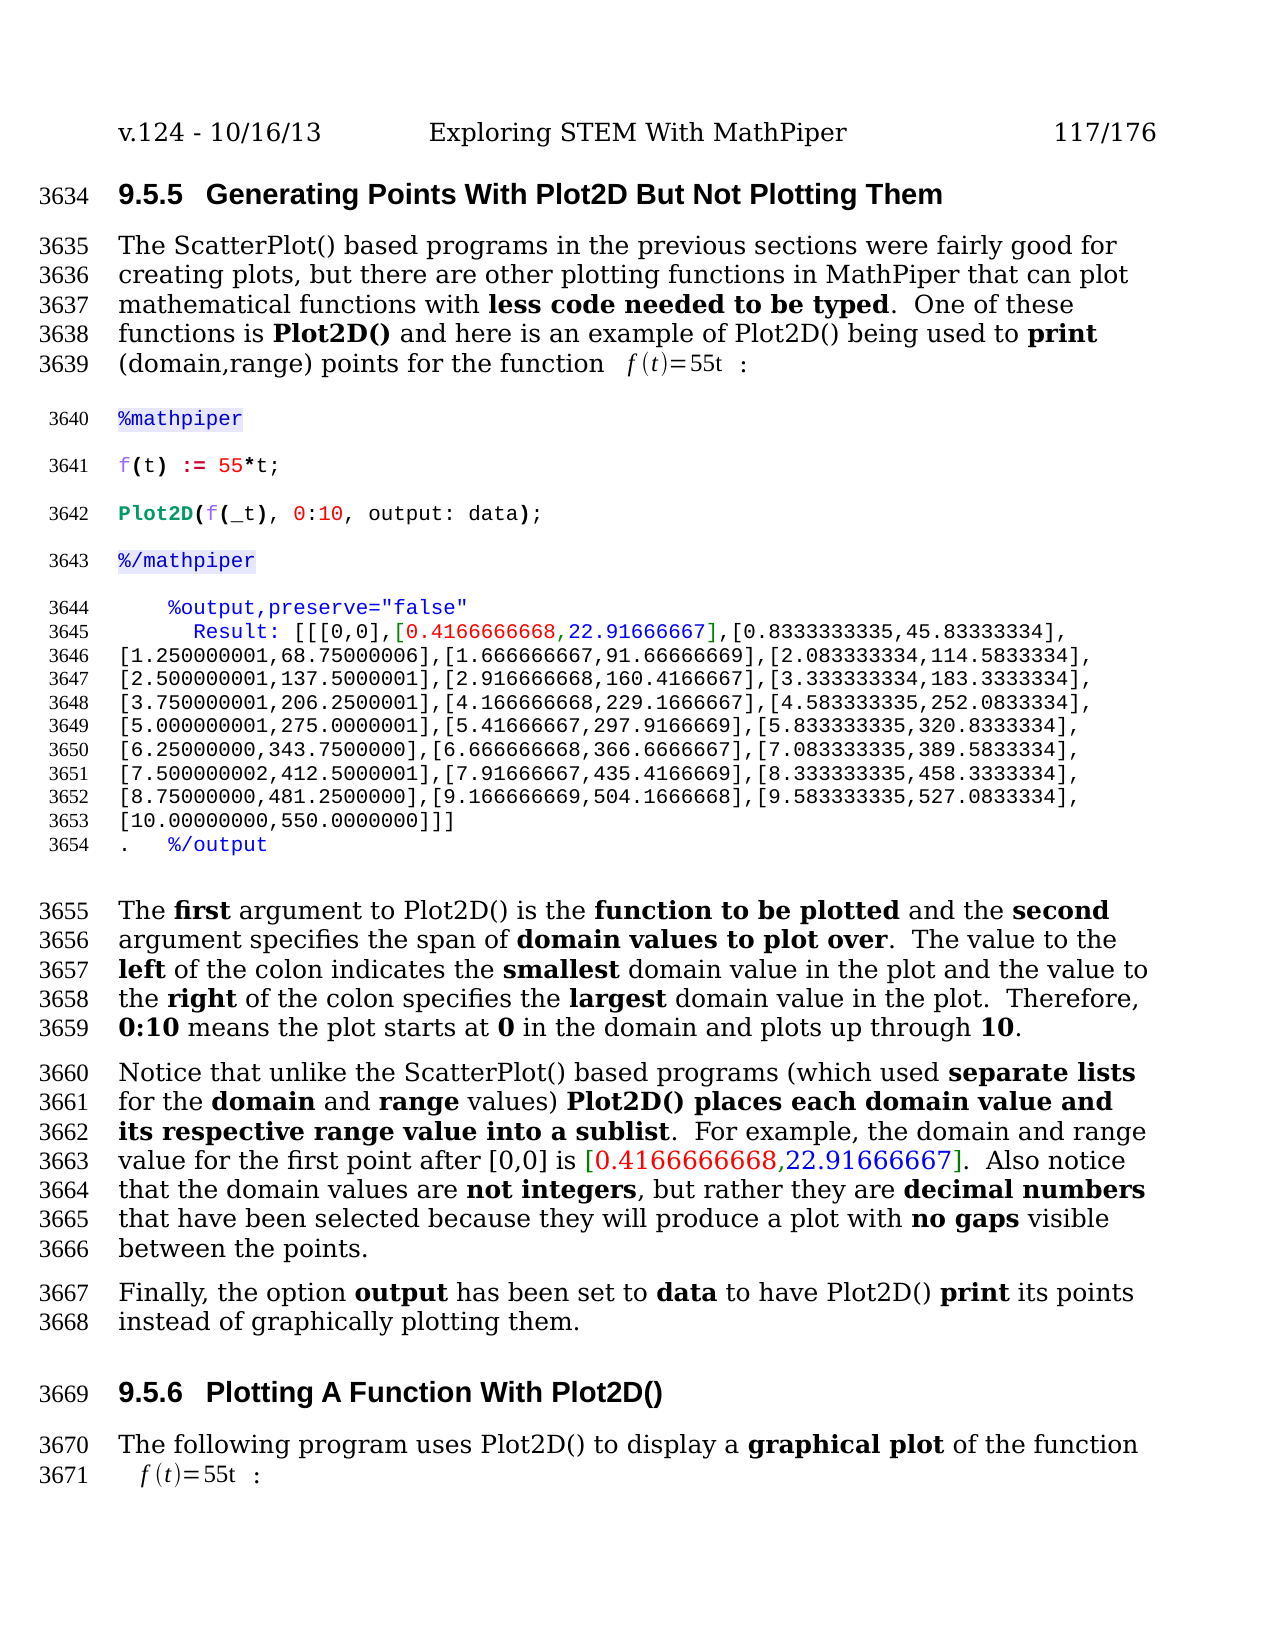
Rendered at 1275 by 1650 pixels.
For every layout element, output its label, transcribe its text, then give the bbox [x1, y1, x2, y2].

text Notice that unlike the ScatterPlot() based programs (which used separate lists for the domain and range values) Plot2D() places each domain value and its respective range value into a sublist. For example, the domain and range value for the first point after [0,0] is [0.4166666668,22.91666667]. Also notice that the domain values are not integers, but rather they are decimal numbers that have been selected because they will produce a plot with no gaps visible between the points. [118, 1058, 1157, 1263]
text Finally, the option output has been set to data to have Plot2D() print its points instead of graphically plotting them. [118, 1278, 1157, 1336]
text . %/output [118, 834, 1157, 857]
text Result: [[[0,0],[0.4166666668,22.91666667],[0.8333333335,45.83333334],[1.250000001,68.75000006],[1.666666667,91.66666669],[2.083333334,114.5833334],[2.500000001,137.5000001],[2.916666668,160.4166667],[3.333333334,183.3333334],[3.750000001,206.2500001],[4.166666668,229.1666667],[4.583333335,252.0833334],[5.000000001,275.0000001],[5.41666667,297.9166669],[5.833333335,320.8333334],[6.25000000,343.7500000],[6.666666668,366.6666667],[7.083333335,389.5833334],[7.500000002,412.5000001],[7.91666667,435.4166669],[8.333333335,458.3333334],[8.75000000,481.2500000],[9.166666669,504.1666668],[9.583333335,527.0833334],[10.00000000,550.0000000]]] [118, 621, 1157, 834]
text The first argument to Plot2D() is the function to be plotted and the second argument specifies the span of domain values to plot over. The value to the left of the colon indicates the smallest domain value in the plot and the value to the right of the colon specifies the largest domain value in the plot. Therefore, 0:10 means the plot starts at 0 in the domain and plots up through 10. [118, 896, 1157, 1043]
text Plot2D(f(_t), 0:10, output: data); [118, 503, 1157, 526]
text The ScatterPlot() based programs in the previous sections were fairly good for creating plots, but there are other plotting functions in MathPiper that can plot mathematical functions with less code needed to be typed. One of these functions is Plot2D() and here is an example of Plot2D() being used to print (domain,range) points for the function: [118, 231, 1157, 378]
text f(t) := 55*t; [118, 455, 1157, 479]
text The following program uses Plot2D() to display a graphical plot of the function: [118, 1430, 1157, 1489]
subtitle Plotting A Function With Plot2D() [118, 1376, 1157, 1409]
text %/mathpiper [118, 550, 1157, 574]
text %output,preserve="false" [118, 597, 1157, 621]
text %mathpiper [118, 408, 1157, 432]
subtitle Generating Points With Plot2D But Not Plotting Them [118, 177, 1157, 210]
